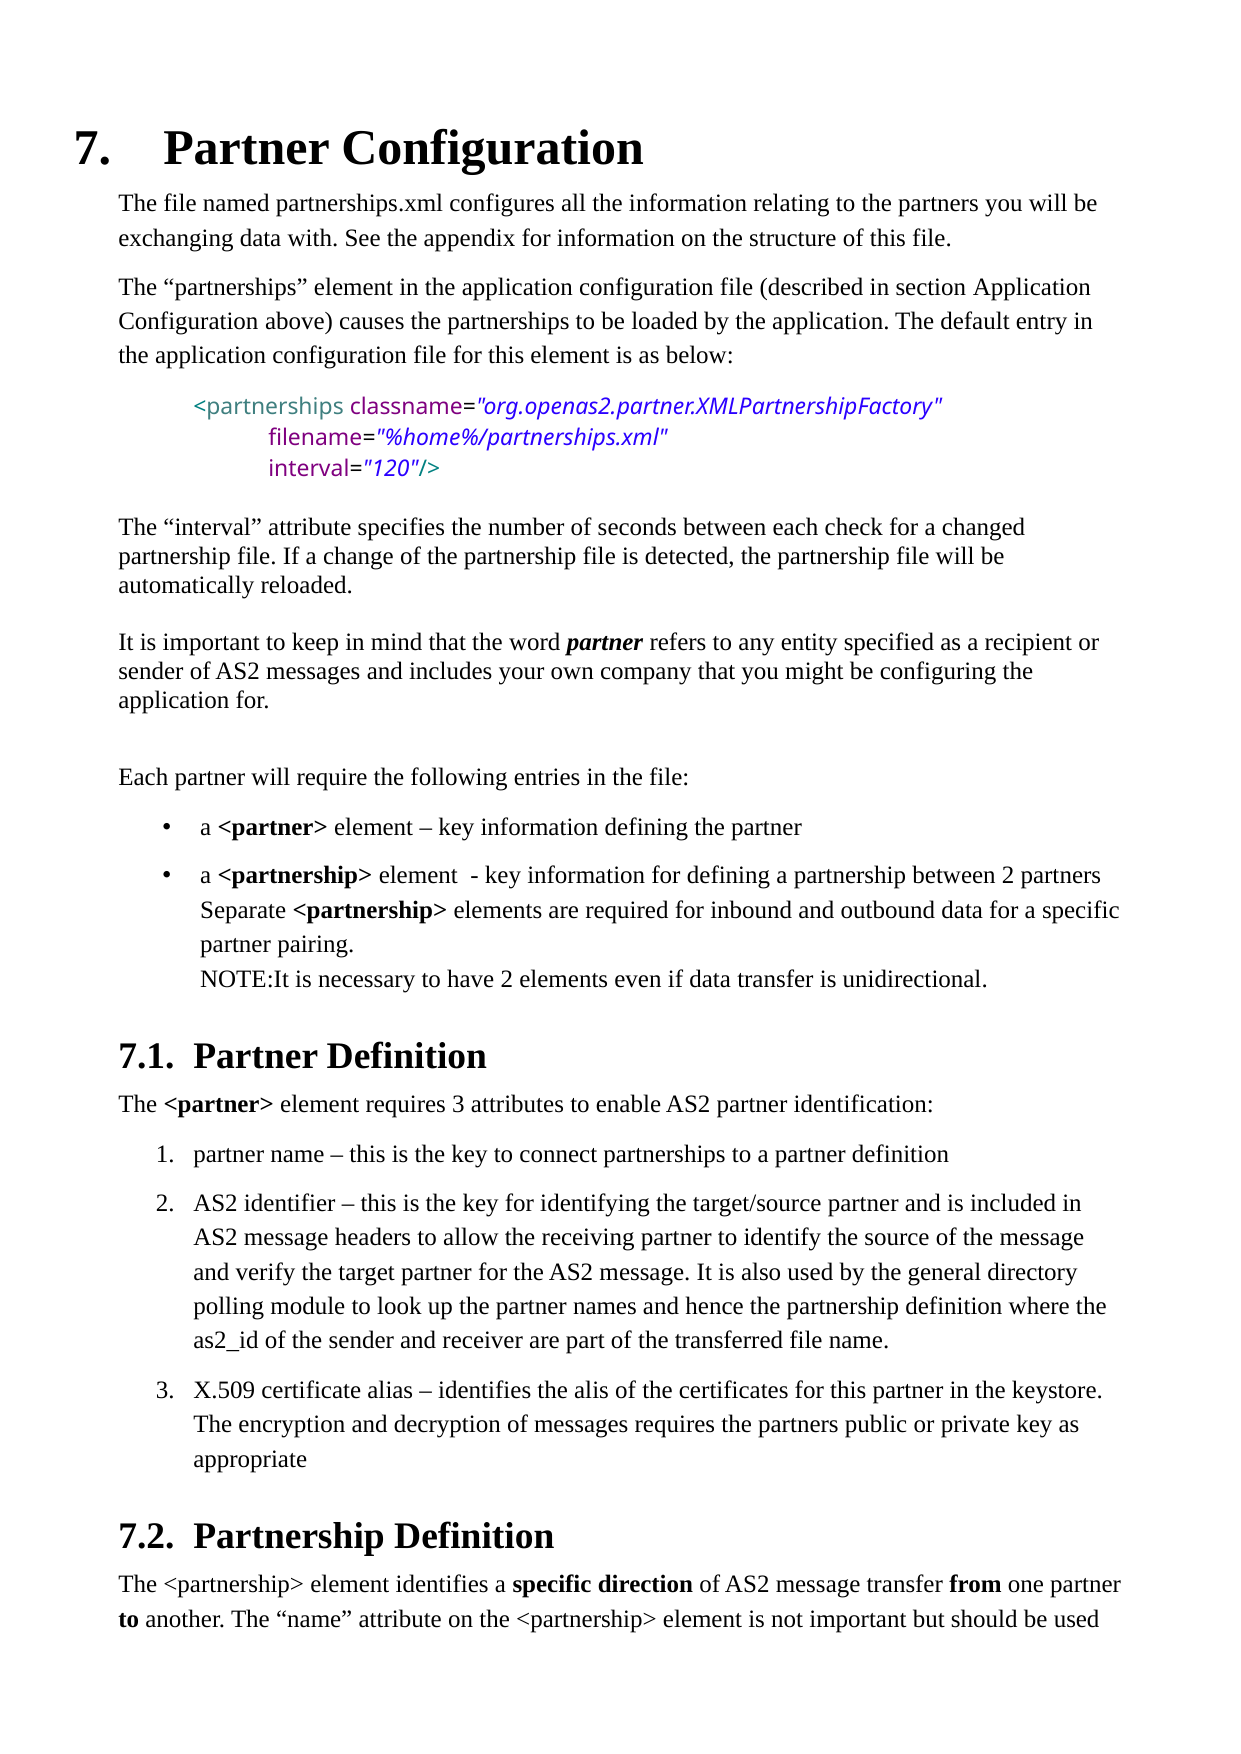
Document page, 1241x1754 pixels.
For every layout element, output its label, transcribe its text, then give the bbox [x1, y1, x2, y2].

list a <partner> element – key information defining the partner [162, 812, 1122, 840]
text Each partner will require the following entries in the file: [118, 762, 1122, 791]
text The <partnership> element identifies a specific direction of AS2 message transfer from one partner to another. The “name” attribute on the <partnership> element is not important but should be used [118, 1569, 1122, 1632]
text <partnerships classname="org.openas2.partner.XMLPartnershipFactory" [118, 390, 1122, 421]
text The file named partnerships.xml configures all the information relating to the partners you will be exchanging data with. See the appendix for information on the structure of this file. [118, 188, 1122, 251]
text It is important to keep in mind that the word partner refers to any entity specified as a recipient or sender of AS2 messages and includes your own company that you might be configuring the application for. [118, 627, 1122, 713]
list a <partnership> element - key information for defining a partnership between 2 partners Separate <partnership> elements are required for inbound and outbound data for a specific partner pairing. NOTE:It is necessary to have 2 elements even if data transfer is unidirectional. [162, 861, 1122, 993]
subtitle Partner Configuration [73, 118, 1122, 176]
list AS2 identifier – this is the key for identifying the target/source partner and is included in AS2 message headers to allow the receiving partner to identify the source of the message and verify the target partner for the AS2 message. It is also used by the general directory polling module to look up the partner names and hence the partnership definition where the as2_id of the sender and receiver are part of the transferred file name. [156, 1188, 1122, 1354]
text filename="%home%/partnerships.xml" [118, 421, 1122, 452]
text The <partner> element requires 3 attributes to enable AS2 partner identification: [118, 1089, 1122, 1118]
text The “interval” attribute specifies the number of seconds between each check for a changed partnership file. If a change of the partnership file is detected, the partnership file will be automatically reloaded. [118, 512, 1122, 598]
list X.509 certificate alias – identifies the alis of the certificates for this partner in the keystore. The encryption and decryption of messages requires the partners public or private key as appropriate [156, 1375, 1122, 1472]
subtitle Partner Definition [118, 1034, 1122, 1077]
list partner name – this is the key to connect partnerships to a partner definition [156, 1139, 1122, 1167]
text interval="120"/> [118, 452, 1122, 483]
text The “partnerships” element in the application configuration file (described in section Application Configuration above) causes the partnerships to be loaded by the application. The default entry in the application configuration file for this element is as below: [118, 272, 1122, 369]
subtitle Partnership Definition [118, 1513, 1122, 1557]
